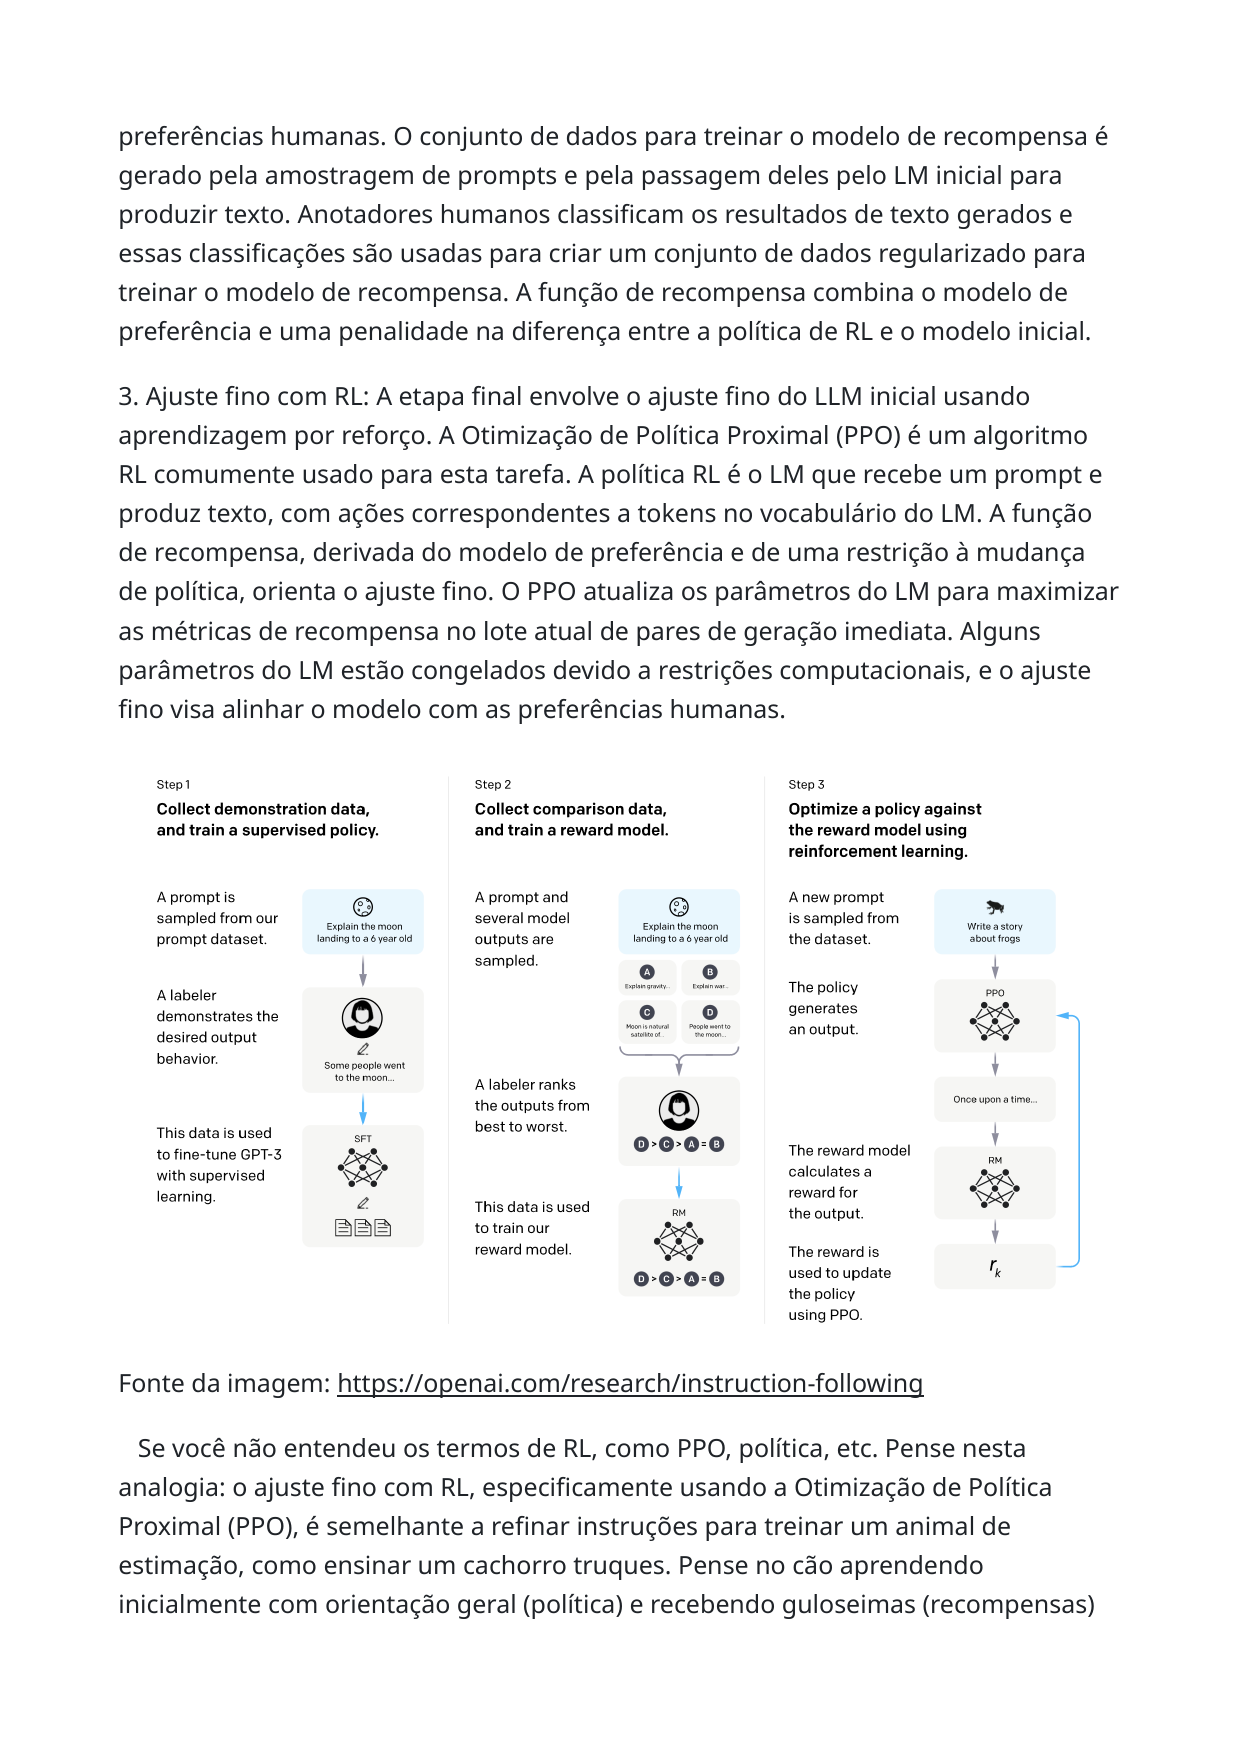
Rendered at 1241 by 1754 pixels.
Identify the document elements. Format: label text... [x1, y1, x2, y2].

text Fonte da imagem: https://openai.com/research/instruction-following [118, 1366, 1122, 1400]
text 3. Ajuste fino com RL: A etapa final envolve o ajuste fino do LLM inicial usando aprendizagem por reforço. A Otimização de Política Proximal (PPO) é um algoritmo RL comumente usado para esta tarefa. A política RL é o LM que recebe um prompt e produz texto, com ações correspondentes a tokens no vocabulário do LM. A função de recompensa, derivada do modelo de preferência e de uma restrição à mudança de política, orienta o ajuste fino. O PPO atualiza os parâmetros do LM para maximizar as métricas de recompensa no lote atual de pares de geração imediata. Alguns parâmetros do LM estão congelados devido a restrições computacionais, e o ajuste fino visa alinhar o modelo com as preferências humanas. [118, 378, 1122, 726]
text 💡Se você não entendeu os termos de RL, como PPO, política, etc. Pense nesta analogia: o ajuste fino com RL, especificamente usando a Otimização de Política Proximal (PPO), é semelhante a refinar instruções para treinar um animal de estimação, como ensinar um cachorro truques. Pense no cão aprendendo inicialmente com orientação geral (política) e recebendo guloseimas (recompensas) [118, 1430, 1122, 1621]
text preferências humanas. O conjunto de dados para treinar o modelo de recompensa é gerado pela amostragem de prompts e pela passagem deles pelo LM inicial para produzir texto. Anotadores humanos classificam os resultados de texto gerados e essas classificações são usadas para criar um conjunto de dados regularizado para treinar o modelo de recompensa. A função de recompensa combina o modelo de preferência e uma penalidade na diferença entre a política de RL e o modelo inicial. [118, 118, 1122, 348]
picture [118, 755, 1098, 1337]
